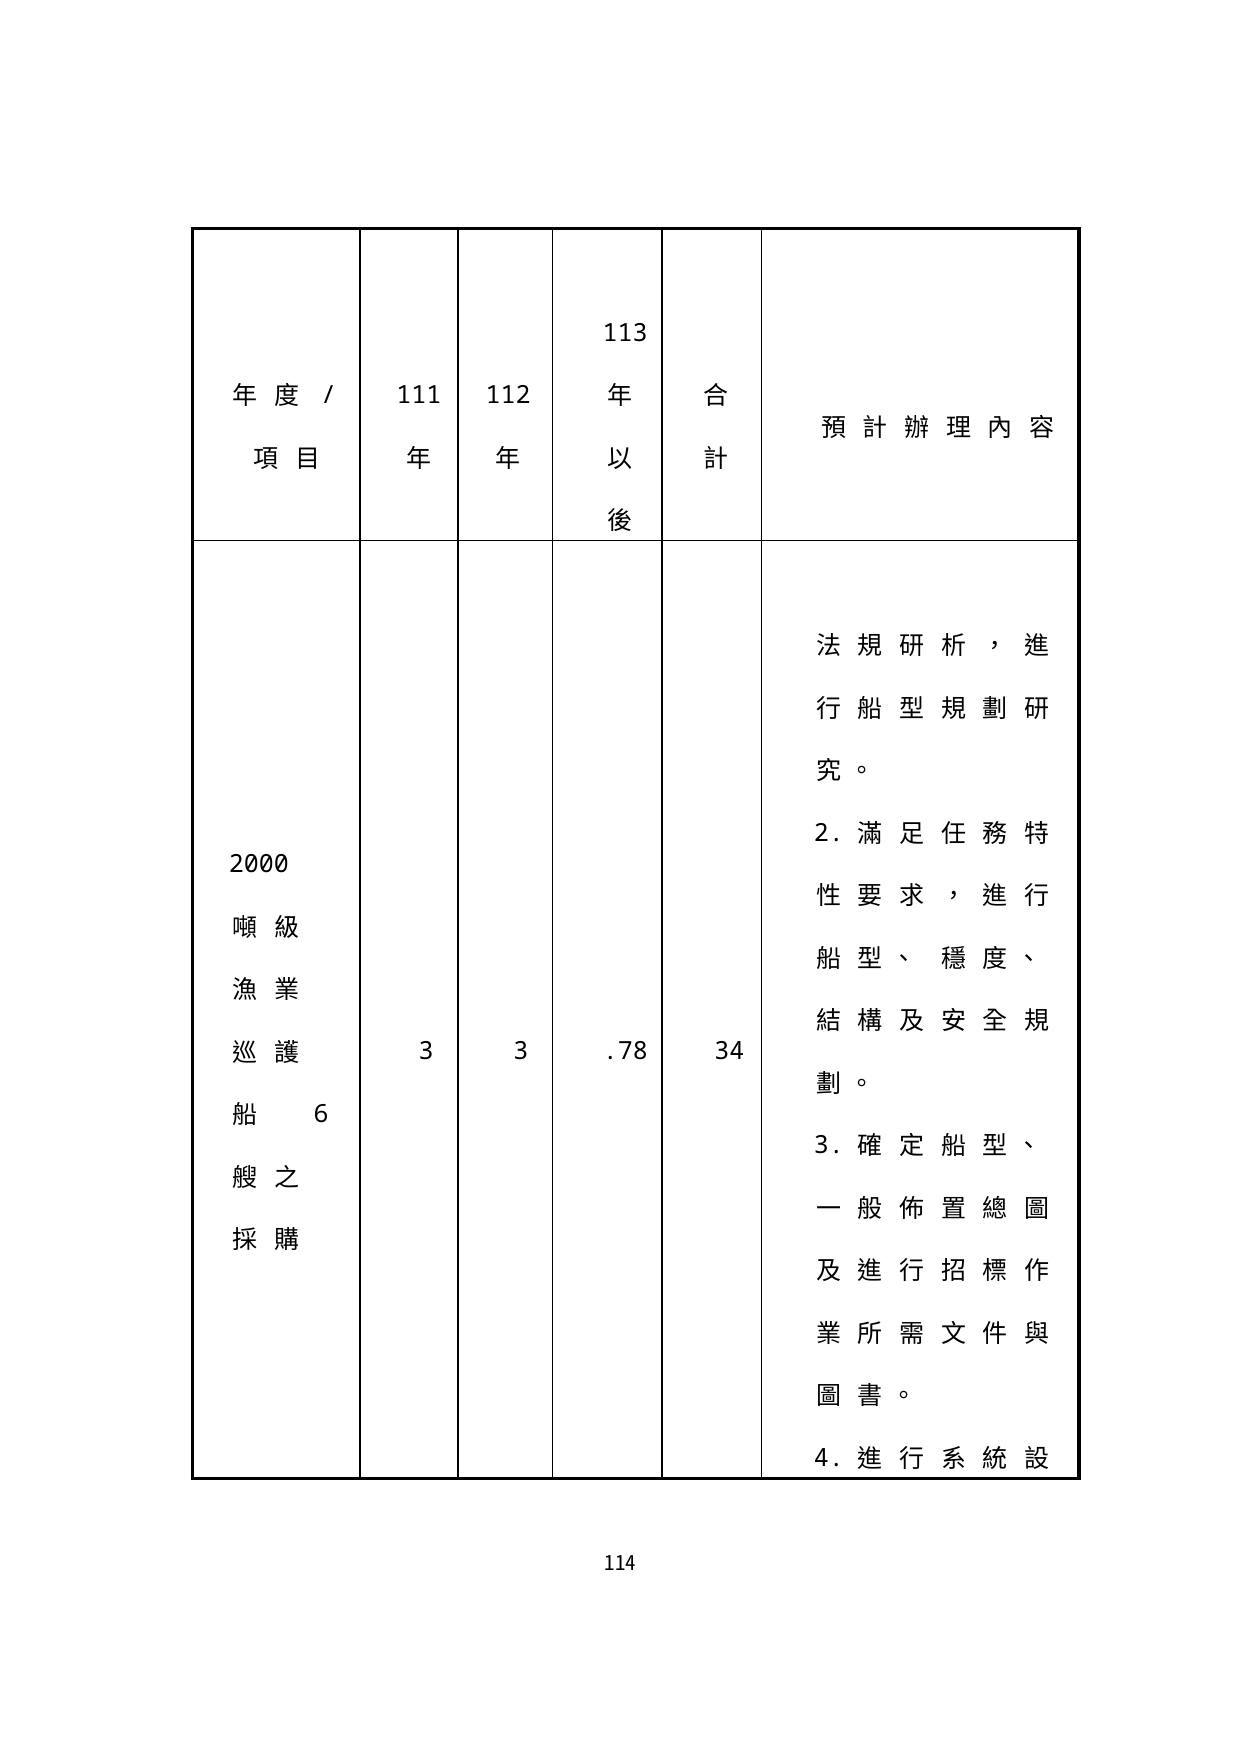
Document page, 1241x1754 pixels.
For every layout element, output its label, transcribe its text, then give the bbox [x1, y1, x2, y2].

table_cell 34 [663, 541, 761, 1477]
table_header 111年 [361, 230, 457, 540]
table_header 112年 [459, 230, 552, 540]
table_header 合計 [663, 230, 761, 540]
table_header 年度/項目 [194, 230, 359, 540]
table_header 113年以後 [553, 230, 661, 540]
table_header 預計辦理內容 [762, 230, 1077, 540]
table_cell .78 [553, 541, 661, 1477]
table_cell 3 [459, 541, 552, 1477]
table_cell 3 [361, 541, 457, 1477]
table_cell 法規研析，進行船型規劃研究。 2.滿足任務特性要求，進行船型、穩度、結構及安全規劃。 3.確定船型、一般佈置總圖及進行招標作業所需文件與圖書。 4.進行系統設 [762, 541, 1077, 1477]
table_cell 2000 噸級漁業巡護船 6 艘之採購 [194, 541, 359, 1477]
